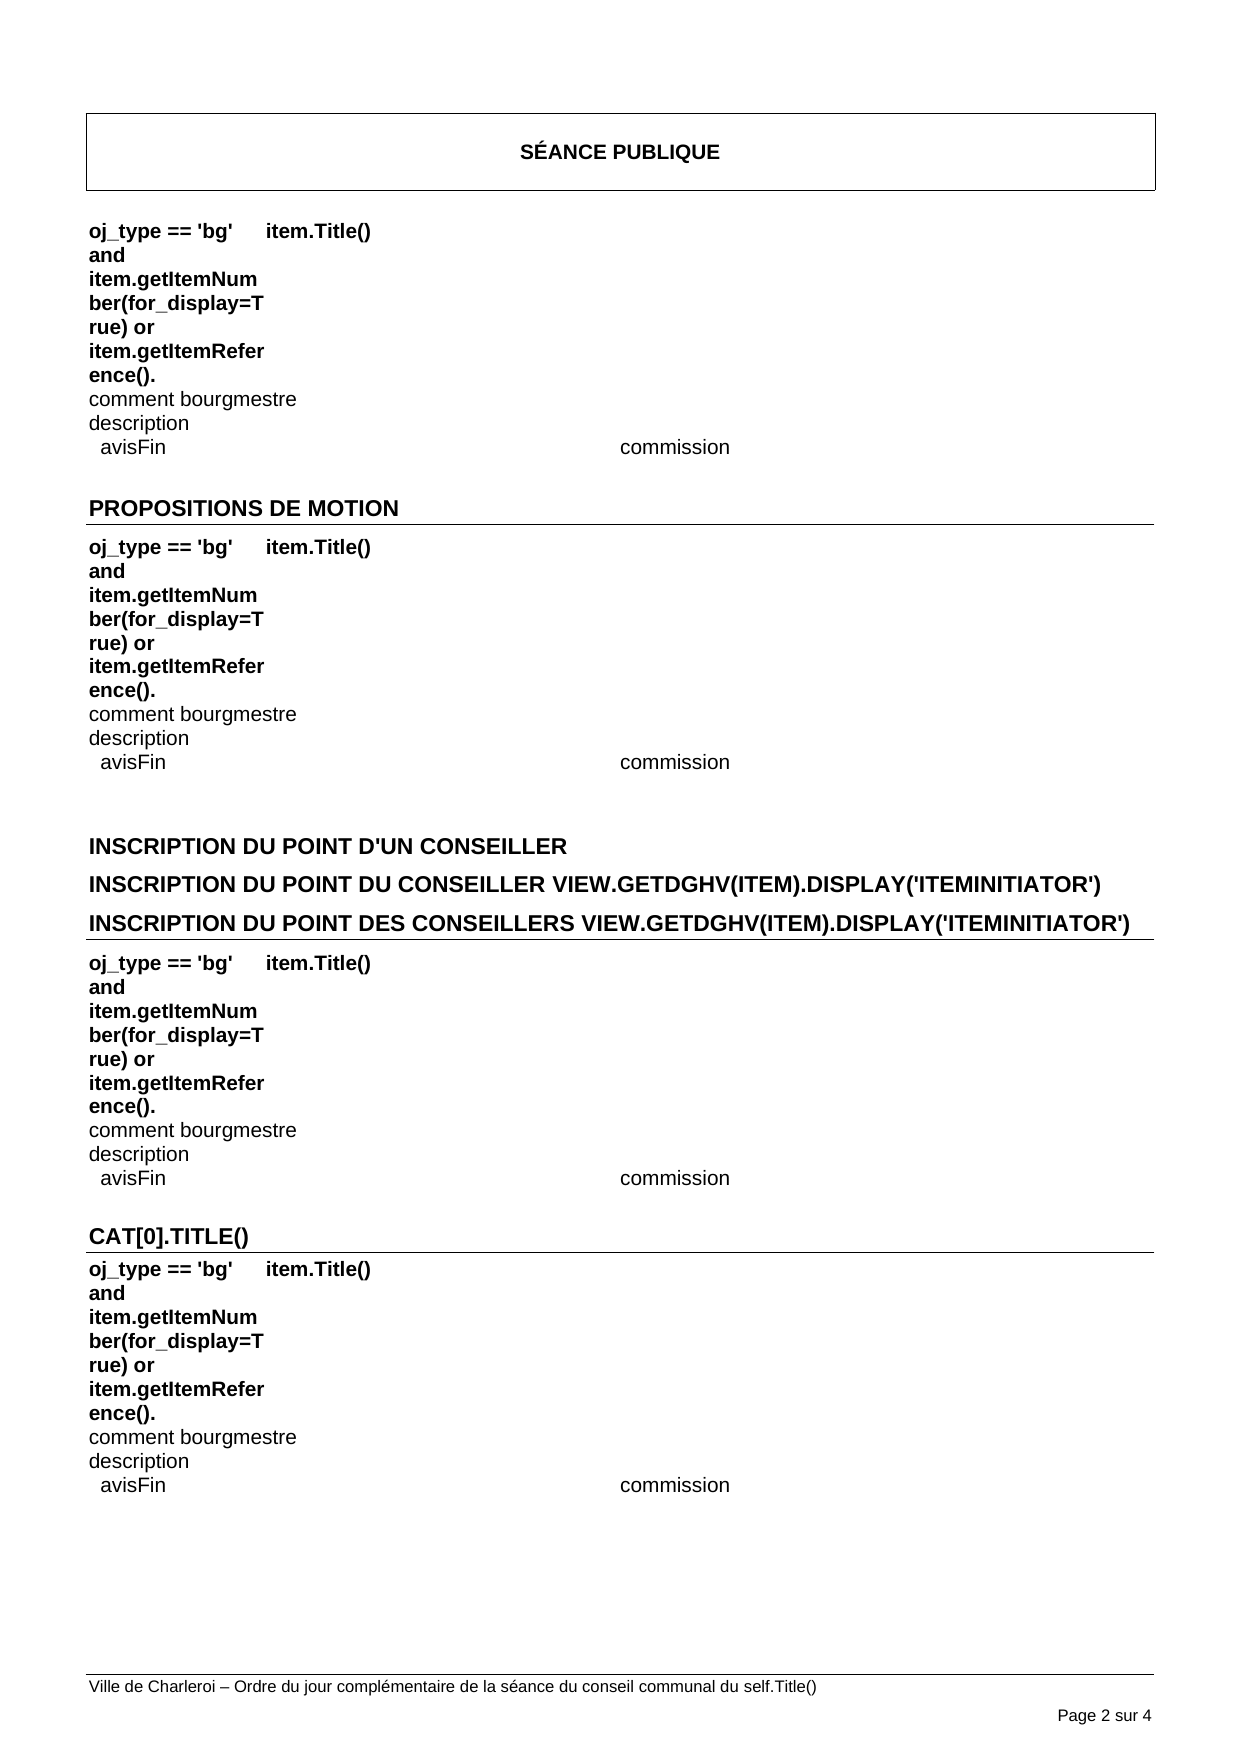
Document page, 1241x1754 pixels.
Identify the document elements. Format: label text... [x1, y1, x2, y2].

table_header avisFin [89, 1473, 620, 1497]
text Inscription du point des Conseillers view.getDGHV(item).display('itemInitiator') [86, 907, 1154, 939]
table_cell description [89, 1142, 1152, 1166]
table_header item.Title() [266, 535, 1152, 702]
table_header oj_type == 'bg' and item.getItemNumber(for_display=True) or item.getItemReference(). [89, 219, 266, 387]
table_cell description [89, 411, 1152, 435]
table_header commission [620, 435, 1152, 459]
table_header oj_type == 'bg' and item.getItemNumber(for_display=True) or item.getItemReference(). [89, 1257, 266, 1425]
text Propositions de motion [86, 492, 1154, 524]
table_cell description [89, 726, 1152, 750]
table_cell description [89, 1449, 1152, 1473]
table_header commission [620, 750, 1152, 774]
table_header commission [620, 1166, 1152, 1190]
table_header oj_type == 'bg' and item.getItemNumber(for_display=True) or item.getItemReference(). [89, 535, 266, 702]
text Inscription du point d'un Conseiller [86, 830, 1154, 859]
text cat[0].Title() [86, 1220, 1154, 1252]
table_cell comment bourgmestre [89, 1425, 1152, 1449]
table_header oj_type == 'bg' and item.getItemNumber(for_display=True) or item.getItemReference(). [89, 951, 266, 1118]
table_cell comment bourgmestre [89, 387, 1152, 411]
table_header avisFin [89, 1166, 620, 1190]
table_header commission [620, 1473, 1152, 1497]
table_header avisFin [89, 750, 620, 774]
text Inscription du point du Conseiller view.getDGHV(item).display('itemInitiator') [86, 868, 1154, 898]
table_cell comment bourgmestre [89, 702, 1152, 726]
table_header item.Title() [266, 951, 1152, 1118]
table_header item.Title() [266, 219, 1152, 387]
text Séance publique [88, 139, 1152, 163]
table_header item.Title() [266, 1257, 1152, 1425]
table_cell comment bourgmestre [89, 1118, 1152, 1142]
table_header avisFin [89, 435, 620, 459]
